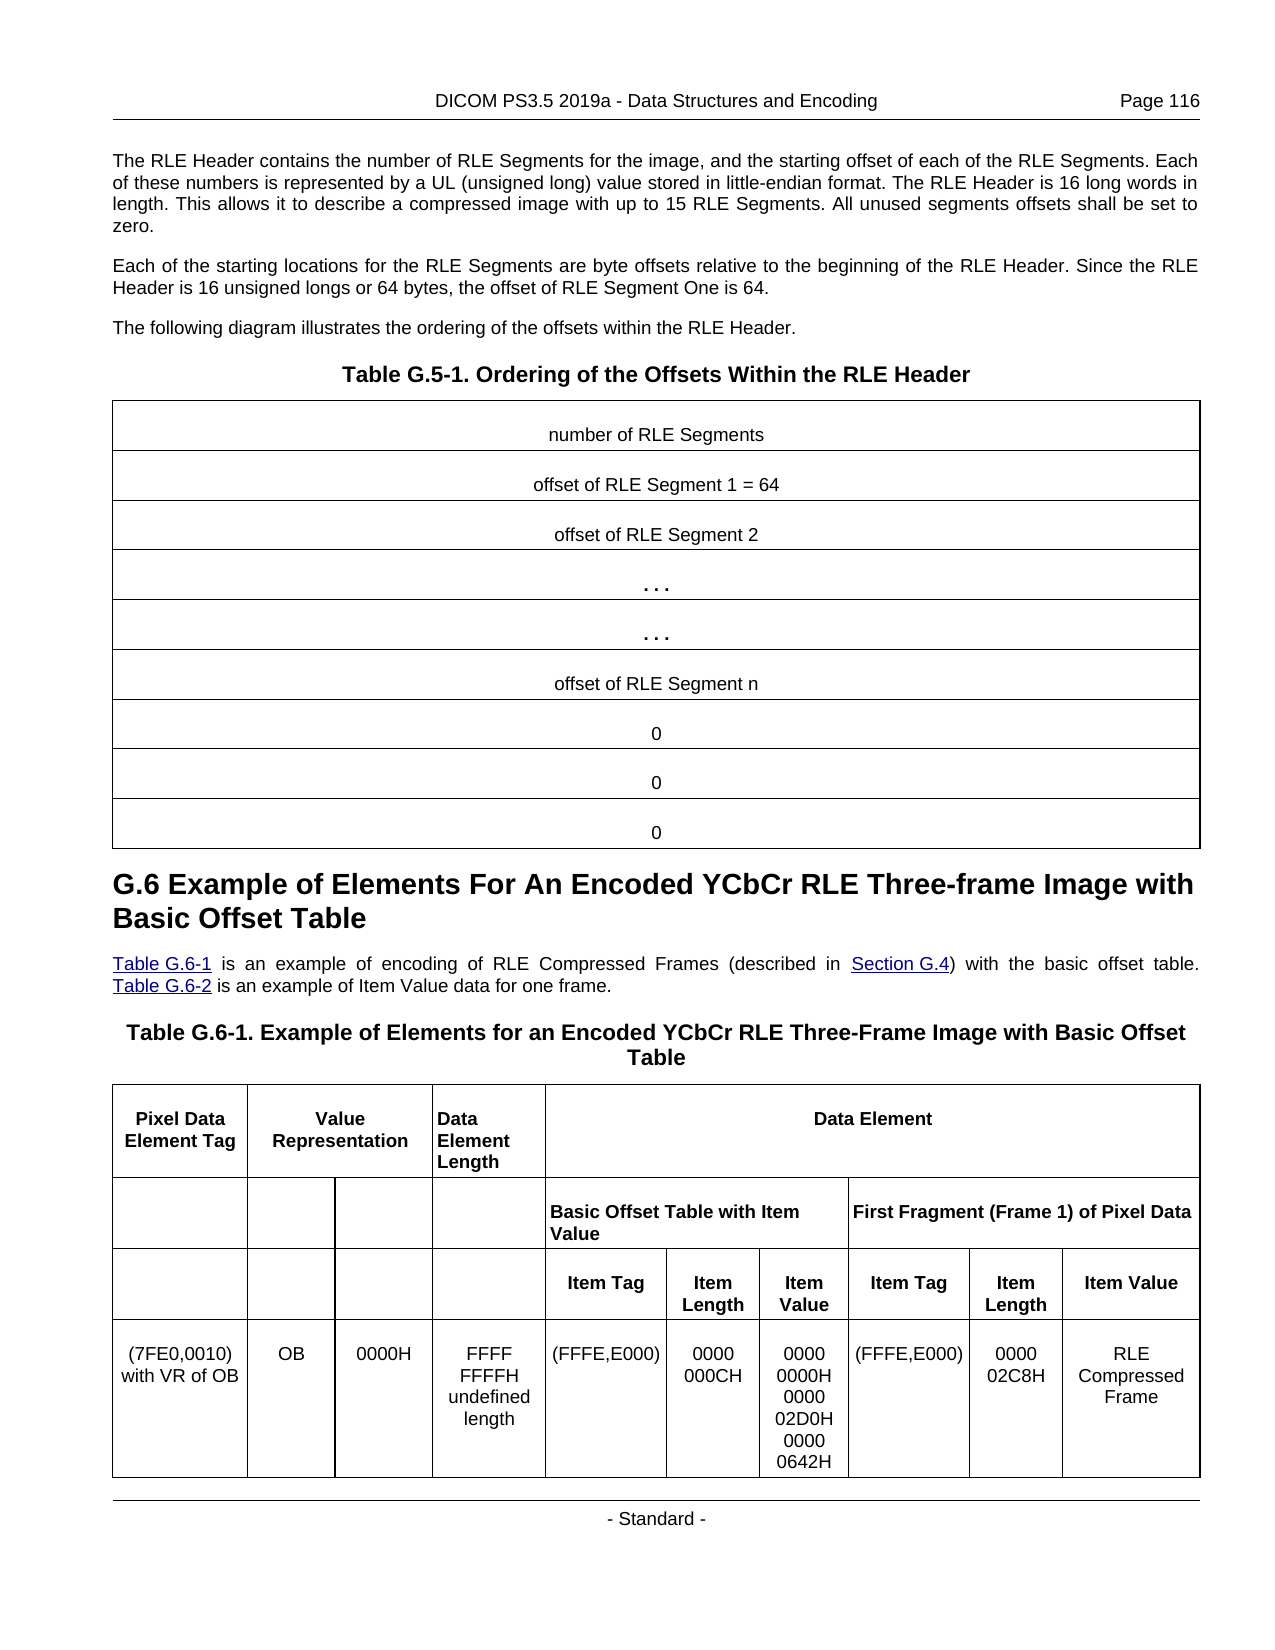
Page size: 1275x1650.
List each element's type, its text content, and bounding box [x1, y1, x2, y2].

table_cell OB [248, 1320, 334, 1477]
table_header Data Element [546, 1085, 1199, 1177]
table_cell (FFFE,E000) [546, 1320, 666, 1477]
table_cell First Fragment (Frame 1) of Pixel Data [849, 1178, 1199, 1248]
table_cell Item Length [970, 1249, 1062, 1319]
table_cell 0000 0000H 0000 02D0H 0000 0642H [760, 1320, 848, 1477]
table_cell [113, 1249, 247, 1319]
table_cell Item Value [1063, 1249, 1199, 1319]
table_cell 0000H [336, 1320, 432, 1477]
table_cell Item Length [667, 1249, 759, 1319]
table_cell (7FE0,0010) with VR of OB [113, 1320, 247, 1477]
table_cell 0 [113, 749, 1199, 798]
table_cell Item Tag [546, 1249, 666, 1319]
table_header Pixel Data Element Tag [113, 1085, 247, 1177]
text Table G.6-1. Example of Elements for an Encoded YCbCr RLE Three-Frame Image with Basic Offset Table [112, 1019, 1200, 1070]
table_cell [113, 1178, 247, 1248]
table_cell offset of RLE Segment 1 = 64 [113, 451, 1199, 500]
table_cell (FFFE,E000) [849, 1320, 969, 1477]
text Table G.5-1. Ordering of the Offsets Within the RLE Header [112, 361, 1200, 387]
table_cell [248, 1249, 334, 1319]
text Each of the starting locations for the RLE Segments are byte offsets relative to the beginning of the RLE Header. Since the RLE Header is 16 unsigned longs or 64 bytes, the offset of RLE Segment One is 64. [112, 255, 1200, 298]
table_cell offset of RLE Segment n [113, 650, 1199, 698]
text Table G.6-1 is an example of encoding of RLE Compressed Frames (described in Section G.4) with the basic offset table. Table G.6-2 is an example of Item Value data for one frame. [112, 953, 1200, 996]
text The RLE Header contains the number of RLE Segments for the image, and the starting offset of each of the RLE Segments. Each of these numbers is represented by a UL (unsigned long) value stored in little-endian format. The RLE Header is 16 long words in length. This allows it to describe a compressed image with up to 15 RLE Segments. All unused segments offsets shall be set to zero. [112, 150, 1200, 236]
table_cell . . . [113, 600, 1199, 649]
table_cell [433, 1249, 545, 1319]
table_cell RLE Compressed Frame [1063, 1320, 1199, 1477]
table_cell . . . [113, 550, 1199, 599]
table_cell [336, 1249, 432, 1319]
table_cell [433, 1178, 545, 1248]
text G.6 Example of Elements For An Encoded YCbCr RLE Three-frame Image with Basic Offset Table [112, 867, 1200, 934]
table_cell offset of RLE Segment 2 [113, 501, 1199, 549]
table_cell 0000 000CH [667, 1320, 759, 1477]
table_cell Item Tag [849, 1249, 969, 1319]
table_cell Item Value [760, 1249, 848, 1319]
table_header Value Representation [248, 1085, 432, 1177]
table_cell [336, 1178, 432, 1248]
table_cell FFFF FFFFH undefined length [433, 1320, 545, 1477]
table_cell 0000 02C8H [970, 1320, 1062, 1477]
table_cell Basic Offset Table with Item Value [546, 1178, 848, 1248]
table_cell 0 [113, 700, 1199, 748]
text The following diagram illustrates the ordering of the offsets within the RLE Header. [112, 317, 1200, 338]
table_cell [248, 1178, 334, 1248]
table_header Data Element Length [433, 1085, 545, 1177]
table_header number of RLE Segments [113, 401, 1199, 450]
table_cell 0 [113, 799, 1199, 847]
